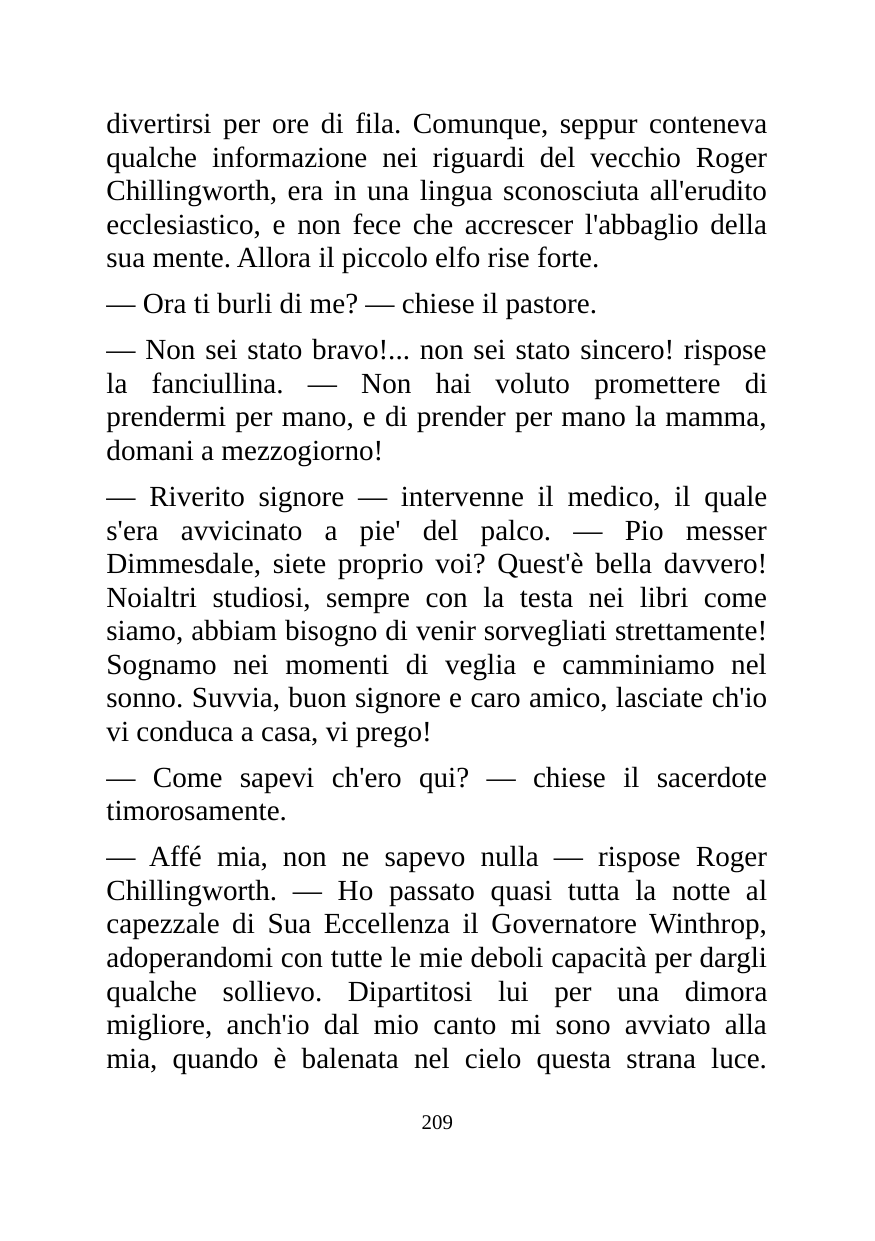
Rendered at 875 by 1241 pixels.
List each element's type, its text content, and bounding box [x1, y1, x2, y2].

text divertirsi per ore di fila. Comunque, seppur conteneva qualche informazione nei riguardi del vecchio Roger Chillingworth, era in una lingua sconosciuta all'erudito ecclesiastico, e non fece che accrescer l'abbaglio della sua mente. Allora il piccolo elfo rise forte. [106, 106, 768, 274]
text — Riverito signore — intervenne il medico, il quale s'era avvicinato a pie' del palco. — Pio messer Dimmesdale, siete proprio voi? Quest'è bella davvero! Noialtri studiosi, sempre con la testa nei libri come siamo, abbiam bisogno di venir sorvegliati strettamente! Sognamo nei momenti di veglia e camminiamo nel sonno. Suvvia, buon signore e caro amico, lasciate ch'io vi conduca a casa, vi prego! [106, 479, 768, 747]
text — Non sei stato bravo!... non sei stato sincero! rispose la fanciullina. — Non hai voluto promettere di prendermi per mano, e di prender per mano la mamma, domani a mezzogiorno! [106, 332, 768, 467]
text — Ora ti burli di me? — chiese il pastore. [106, 286, 768, 320]
text — Affé mia, non ne sapevo nulla — rispose Roger Chillingworth. — Ho passato quasi tutta la notte al capezzale di Sua Eccellenza il Governatore Winthrop, adoperandomi con tutte le mie deboli capacità per dargli qualche sollievo. Dipartitosi lui per una dimora migliore, anch'io dal mio canto mi sono avviato alla mia, quando è balenata nel cielo questa strana luce. [106, 839, 768, 1074]
text — Come sapevi ch'ero qui? — chiese il sacerdote timorosamente. [106, 760, 768, 827]
